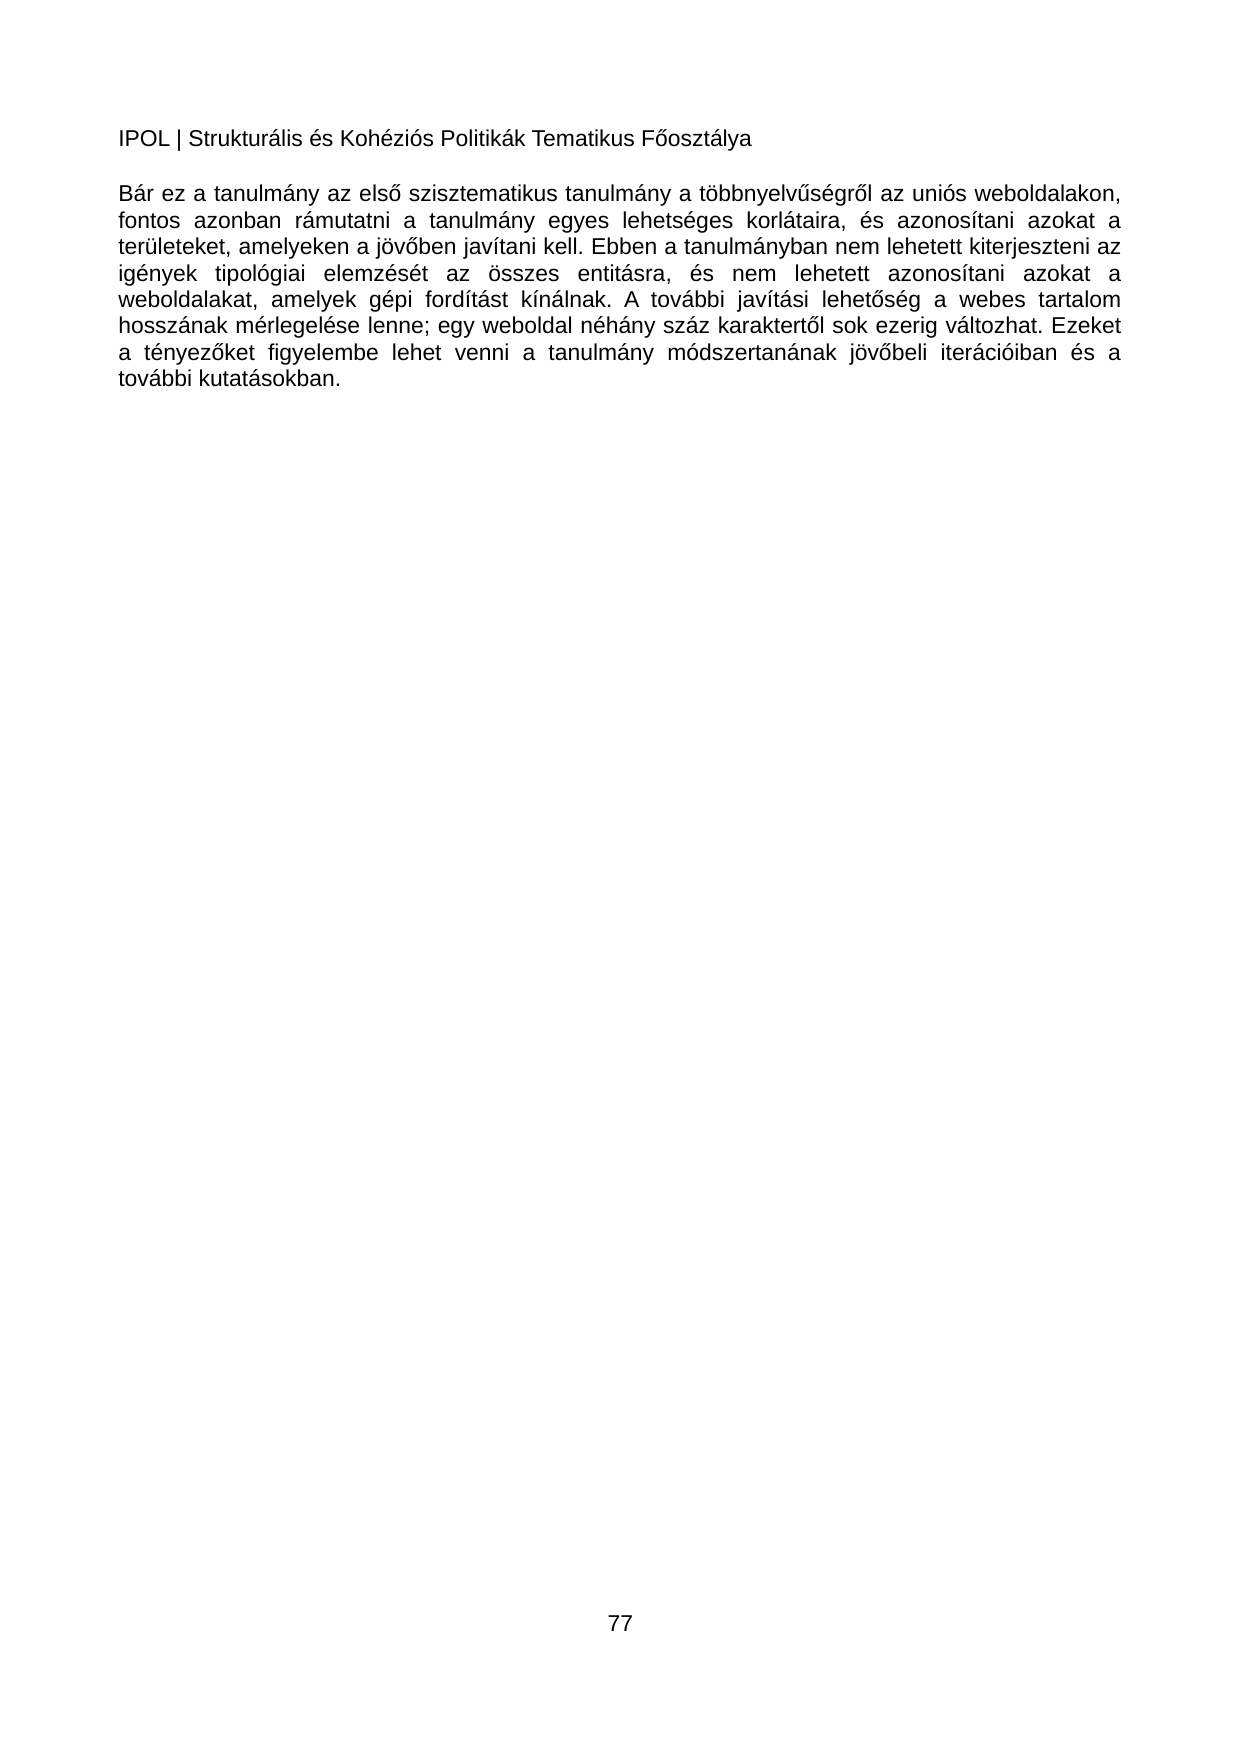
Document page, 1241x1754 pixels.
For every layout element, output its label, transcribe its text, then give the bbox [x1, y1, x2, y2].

text Bár ez a tanulmány az első szisztematikus tanulmány a többnyelvűségről az uniós weboldalakon, fontos azonban rámutatni a tanulmány egyes lehetséges korlátaira, és azonosítani azokat a területeket, amelyeken a jövőben javítani kell. Ebben a tanulmányban nem lehetett kiterjeszteni az igények tipológiai elemzését az összes entitásra, és nem lehetett azonosítani azokat a weboldalakat, amelyek gépi fordítást kínálnak. A további javítási lehetőség a webes tartalom hosszának mérlegelése lenne; egy weboldal néhány száz karaktertől sok ezerig változhat. Ezeket a tényezőket figyelembe lehet venni a tanulmány módszertanának jövőbeli iterációiban és a további kutatásokban. [118, 180, 1122, 391]
